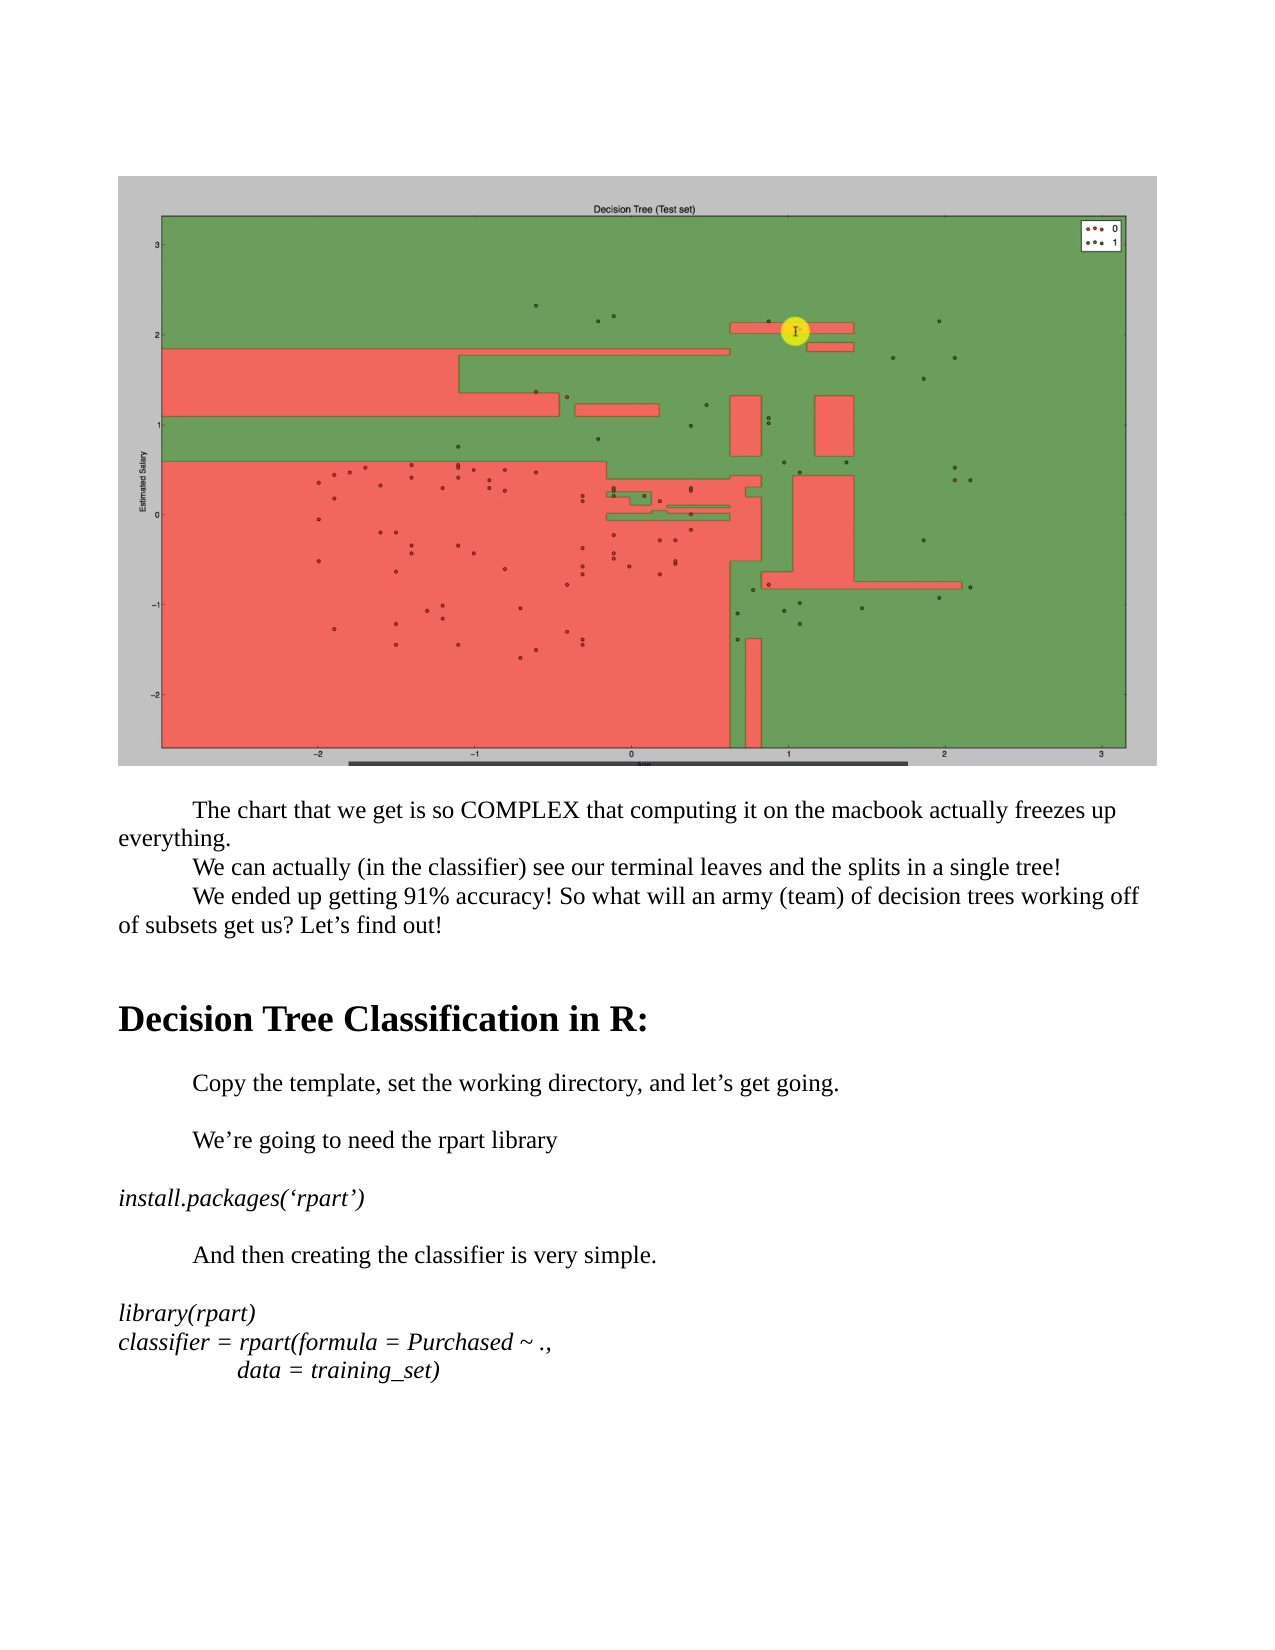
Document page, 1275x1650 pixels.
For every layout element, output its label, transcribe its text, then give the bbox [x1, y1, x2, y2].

text Copy the template, set the working directory, and let’s get going. [118, 1068, 1157, 1097]
text library(rpart) [118, 1298, 1157, 1327]
text And then creating the classifier is very simple. [118, 1240, 1157, 1269]
text data = training_set) [118, 1355, 1157, 1384]
picture [118, 176, 1157, 766]
text The chart that we get is so COMPLEX that computing it on the macbook actually freezes up everything. [118, 795, 1157, 852]
text We’re going to need the rpart library [118, 1125, 1157, 1154]
text We ended up getting 91% accuracy! So what will an army (team) of decision trees working off of subsets get us? Let’s find out! [118, 881, 1157, 938]
text classifier = rpart(formula = Purchased ~ ., [118, 1327, 1157, 1355]
text install.packages(‘rpart’) [118, 1183, 1157, 1212]
text Decision Tree Classification in R: [118, 996, 1157, 1039]
text We can actually (in the classifier) see our terminal leaves and the splits in a single tree! [118, 852, 1157, 881]
